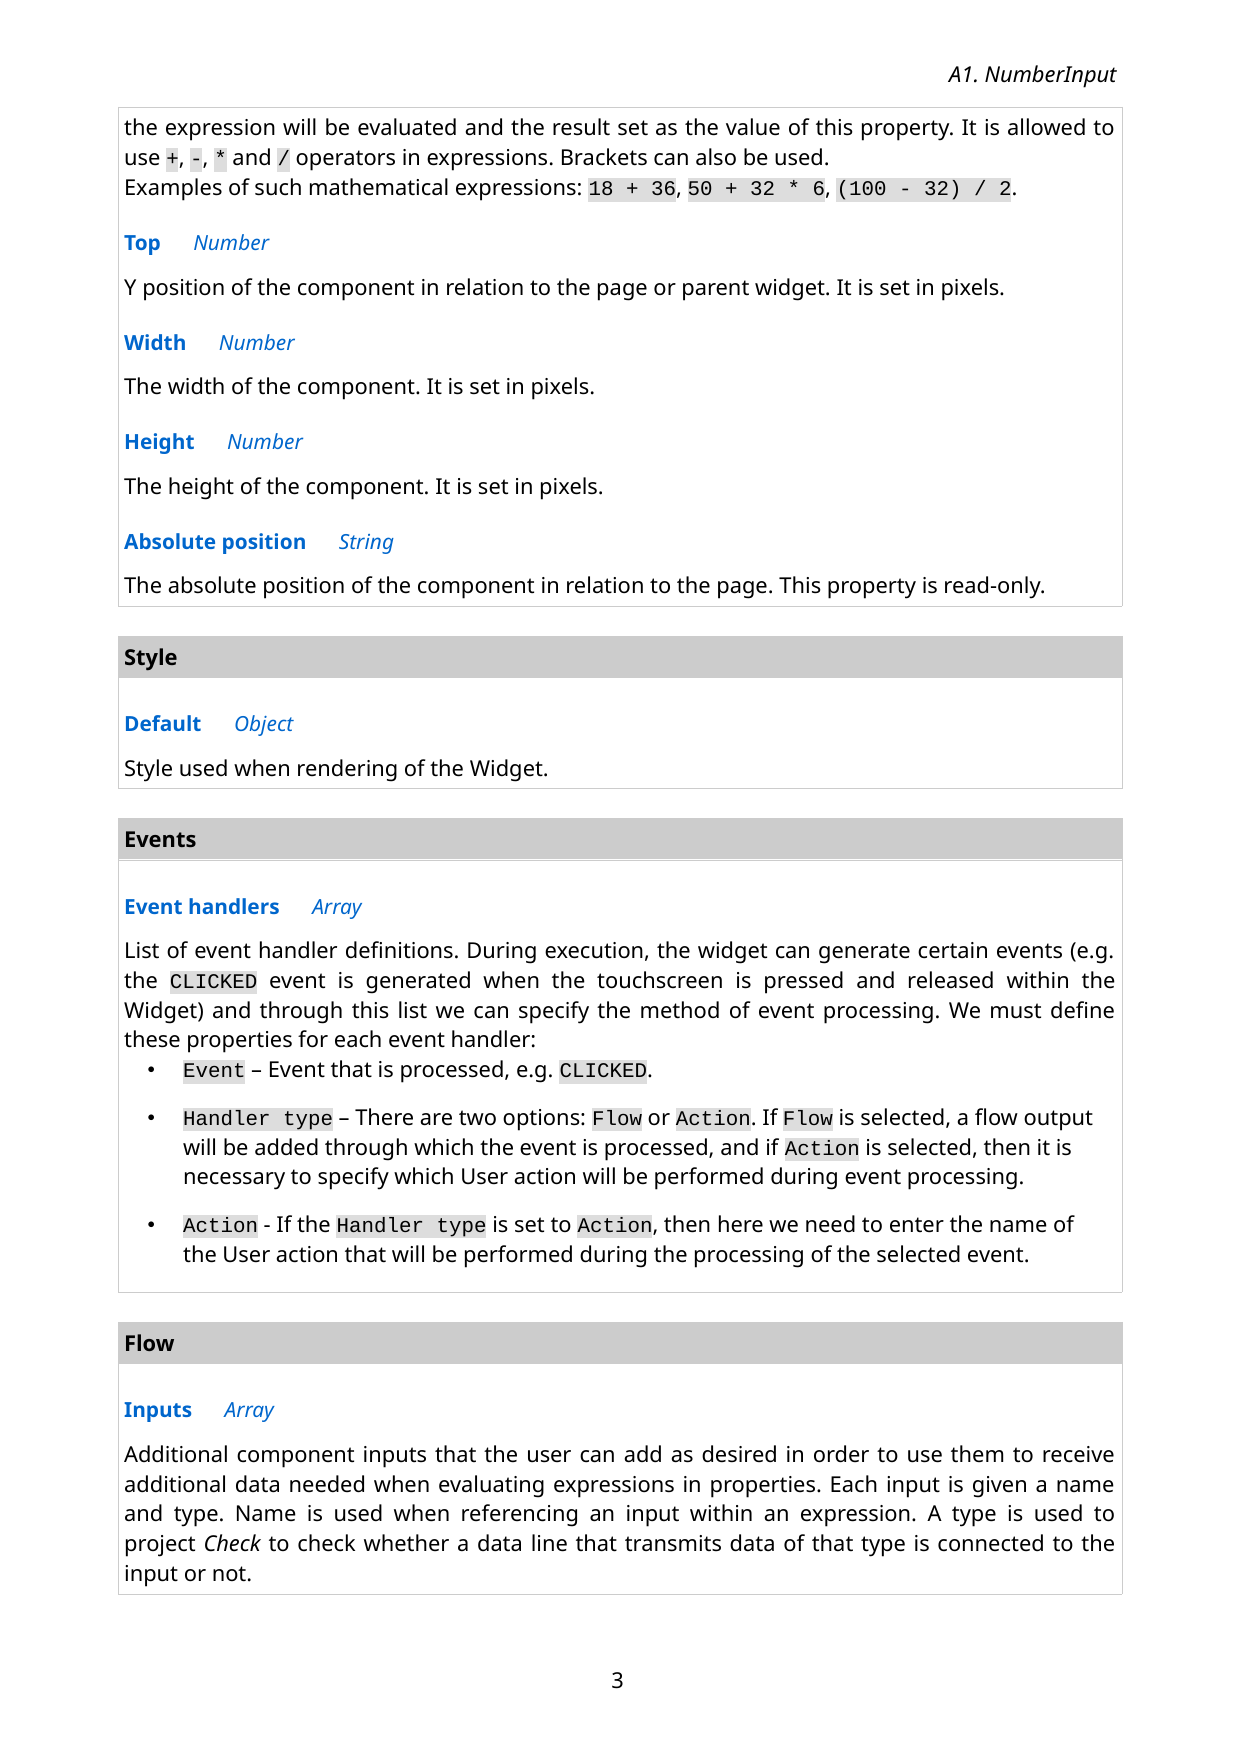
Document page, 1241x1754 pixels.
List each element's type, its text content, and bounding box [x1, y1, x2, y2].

table_cell the expression will be evaluated and the result set as the value of this property. It is allowed to use +, -, * and / operators in expressions. Brackets can also be used. Examples of such mathematical expressions: 18 + 36, 50 + 32 * 6, (100 - 32) / 2. Top Number Y position of the component in relation to the page or parent widget. It is set in pixels. Width Number The width of the component. It is set in pixels. Height Number The height of the component. It is set in pixels. Absolute position String The absolute position of the component in relation to the page. This property is read-only. [119, 108, 1122, 606]
table_cell Default Object Style used when rendering of the Widget. [119, 678, 1122, 788]
table_cell Inputs Array Additional component inputs that the user can add as desired in order to use them to receive additional data needed when evaluating expressions in properties. Each input is given a name and type. Name is used when referencing an input within an expression. A type is used to project Check to check whether a data line that transmits data of that type is connected to the input or not. [119, 1364, 1122, 1593]
table_header Style [119, 637, 1122, 677]
table_cell Event handlers Array List of event handler definitions. During execution, the widget can generate certain events (e.g. the CLICKED event is generated when the touchscreen is pressed and released within the Widget) and through this list we can specify the method of event processing. We must define these properties for each event handler: Event – Event that is processed, e.g. CLICKED. Handler type – There are two options: Flow or Action. If Flow is selected, a flow output will be added through which the event is processed, and if Action is selected, then it is necessary to specify which User action will be performed during event processing. Action - If the Handler type is set to Action, then here we need to enter the name of the User action that will be performed during the processing of the selected event. [119, 861, 1122, 1292]
table_header Flow [119, 1323, 1122, 1363]
table_header Events [119, 819, 1122, 859]
